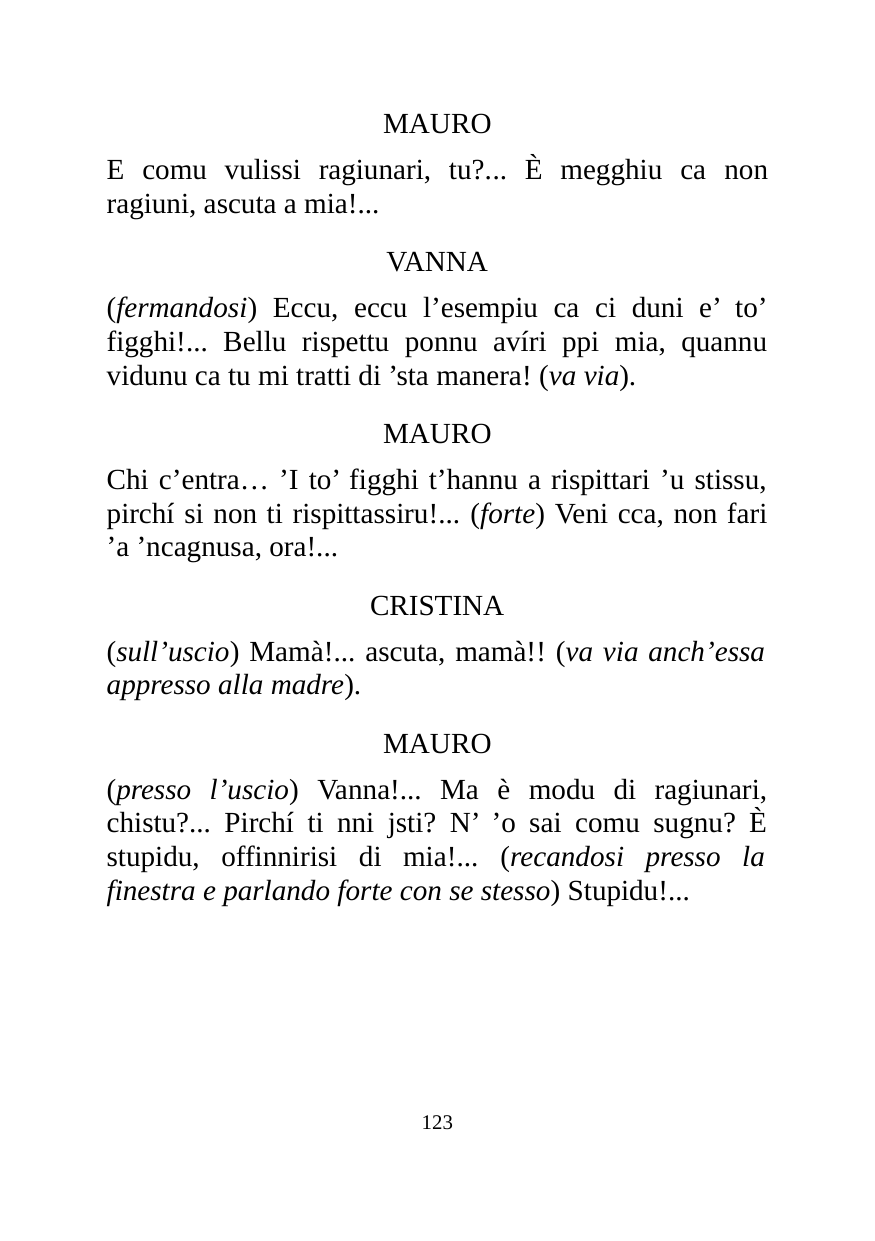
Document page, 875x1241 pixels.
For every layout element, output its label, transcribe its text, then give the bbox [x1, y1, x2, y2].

text (presso l’uscio) Vanna!... Ma è modu di ragiunari, chistu?... Pirchí ti nni jsti? N’ ’o sai comu sugnu? È stupidu, offinnirisi di mia!... (recandosi presso la finestra e parlando forte con se stesso) Stupidu!... [106, 772, 768, 906]
text MAURO [106, 416, 768, 450]
text CRISTINA [106, 588, 768, 621]
text MAURO [106, 106, 768, 140]
text MAURO [106, 726, 768, 759]
text (fermandosi) Eccu, eccu l’esempiu ca ci duni e’ to’ figghi!... Bellu rispettu ponnu avíri ppi mia, quannu vidunu ca tu mi tratti di ’sta manera! (va via). [106, 291, 768, 391]
text E comu vulissi ragiunari, tu?... È megghiu ca non ragiuni, ascuta a mia!... [106, 152, 768, 219]
text VANNA [106, 244, 768, 278]
text (sull’uscio) Mamà!... ascuta, mamà!! (va via anch’essa appresso alla madre). [106, 634, 768, 701]
text Chi c’entra… ’I to’ figghi t’hannu a rispittari ’u stissu, pirchí si non ti rispittassiru!... (forte) Veni cca, non fari ’a ’ncagnusa, ora!... [106, 462, 768, 563]
